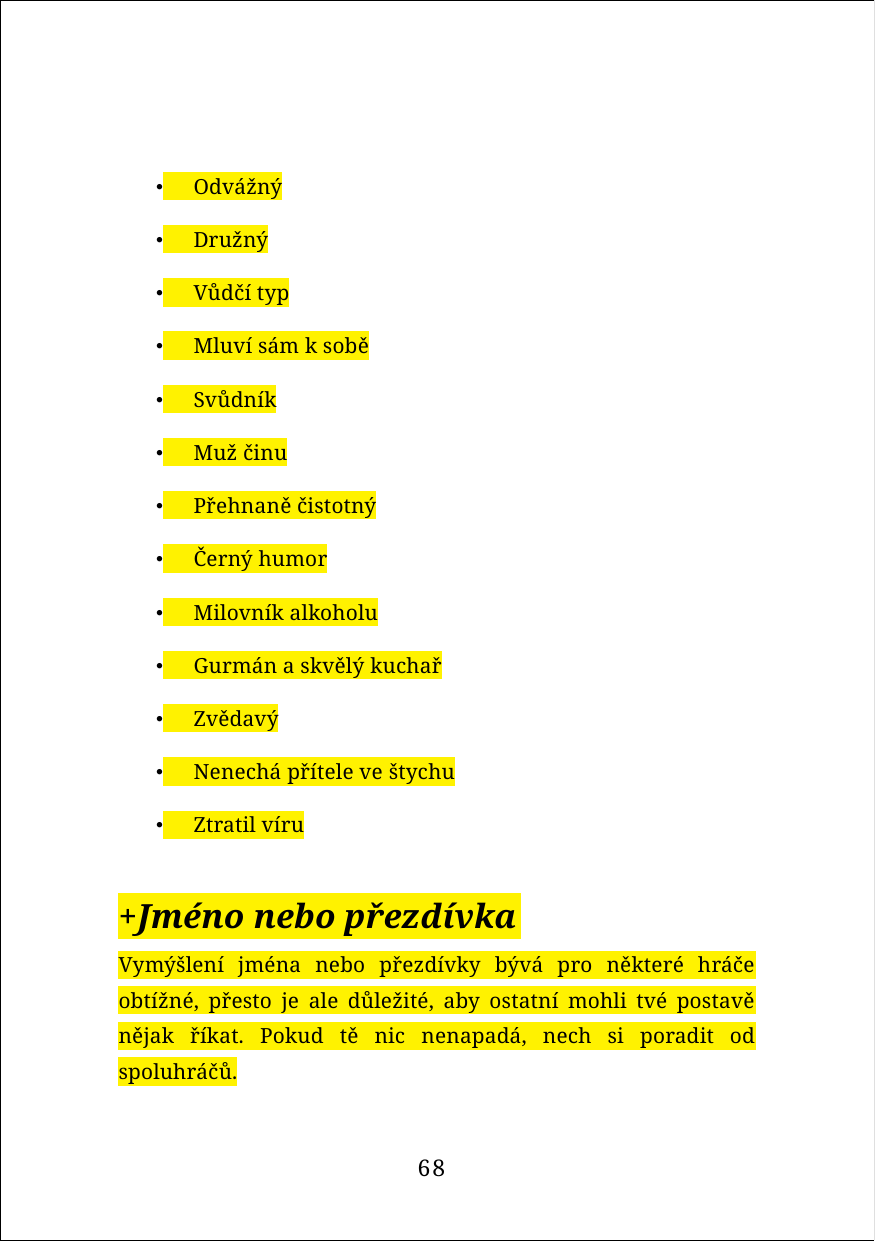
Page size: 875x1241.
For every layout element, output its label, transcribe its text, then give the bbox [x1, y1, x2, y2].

list Přehnaně čistotný [156, 491, 756, 519]
list Ztratil víru [156, 811, 756, 839]
list Černý humor [156, 544, 756, 573]
list Gurmán a skvělý kuchař [156, 651, 756, 679]
list Nenechá přítele ve štychu [156, 757, 756, 786]
list Milovník alkoholu [156, 598, 756, 626]
list Svůdník [156, 385, 756, 413]
list Zvědavý [156, 704, 756, 732]
list Odvážný [156, 172, 756, 200]
list Vůdčí typ [156, 278, 756, 307]
subtitle +Jméno nebo přezdívka [118, 893, 756, 939]
list Muž činu [156, 438, 756, 466]
text Vymýšlení jména nebo přezdívky bývá pro některé hráče obtížné, přesto je ale důležité, aby ostatní mohli tvé postavě nějak říkat. Pokud tě nic nenapadá, nech si poradit od spoluhráčů. [118, 951, 756, 1086]
list Družný [156, 225, 756, 253]
list Mluví sám k sobě [156, 331, 756, 360]
